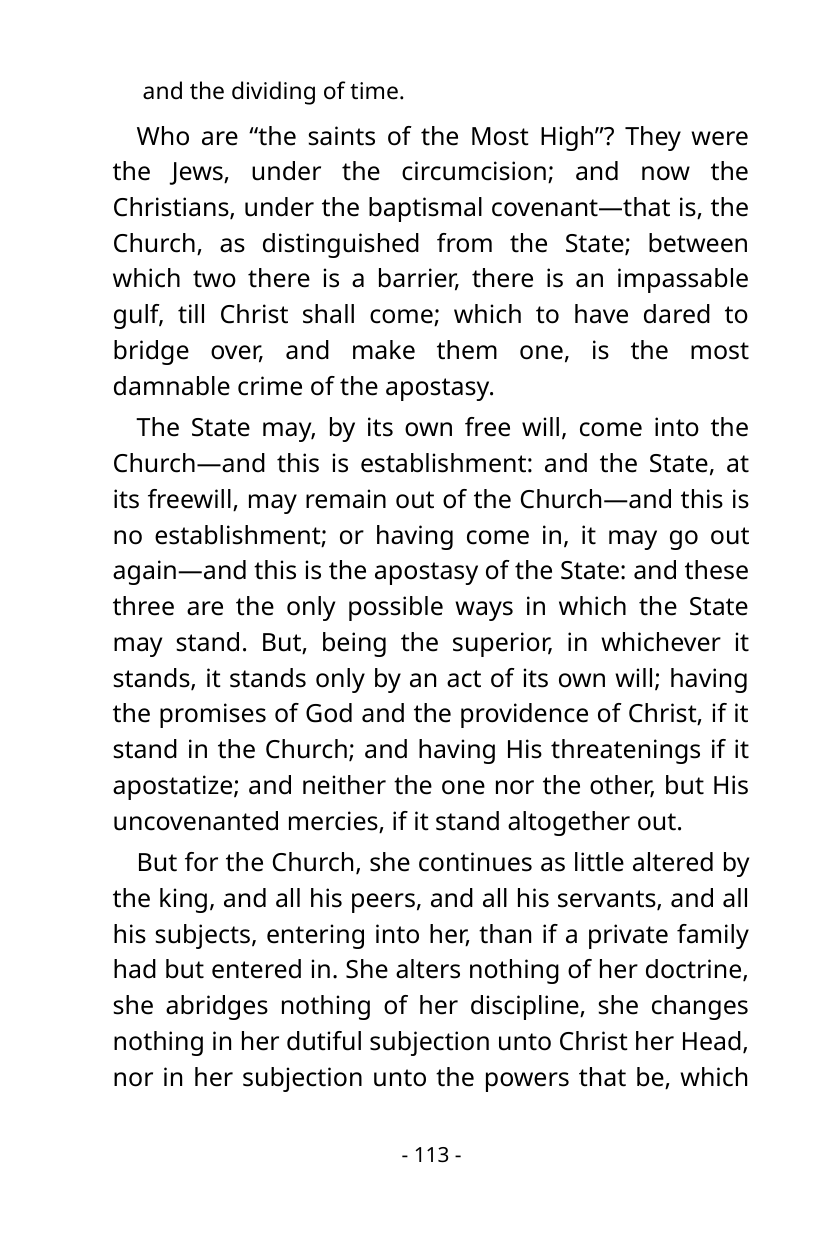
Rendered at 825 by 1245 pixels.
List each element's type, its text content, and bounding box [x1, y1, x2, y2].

text and the dividing of time. [142, 75, 720, 106]
text Who are “the saints of the Most High”? They were the Jews, under the circumcision; and now the Christians, under the baptismal covenant—that is, the Church, as distinguished from the State; between which two there is a barrier, there is an impassable gulf, till Christ shall come; which to have dared to bridge over, and make them one, is the most damnable crime of the apostasy. [112, 118, 750, 402]
text The State may, by its own free will, come into the Church—and this is establishment: and the State, at its freewill, may remain out of the Church—and this is no establishment; or having come in, it may go out again—and this is the apostasy of the State: and these three are the only possible ways in which the State may stand. But, being the superior, in whichever it stands, it stands only by an act of its own will; having the promises of God and the providence of Christ, if it stand in the Church; and having His threatenings if it apostatize; and neither the one nor the other, but His uncovenanted mercies, if it stand altogether out. [112, 410, 750, 837]
text But for the Church, she continues as little altered by the king, and all his peers, and all his servants, and all his subjects, entering into her, than if a private family had but entered in. She alters nothing of her doctrine, she abridges nothing of her discipline, she changes nothing in her dutiful subjection unto Christ her Head, nor in her subjection unto the powers that be, which [112, 845, 750, 1093]
